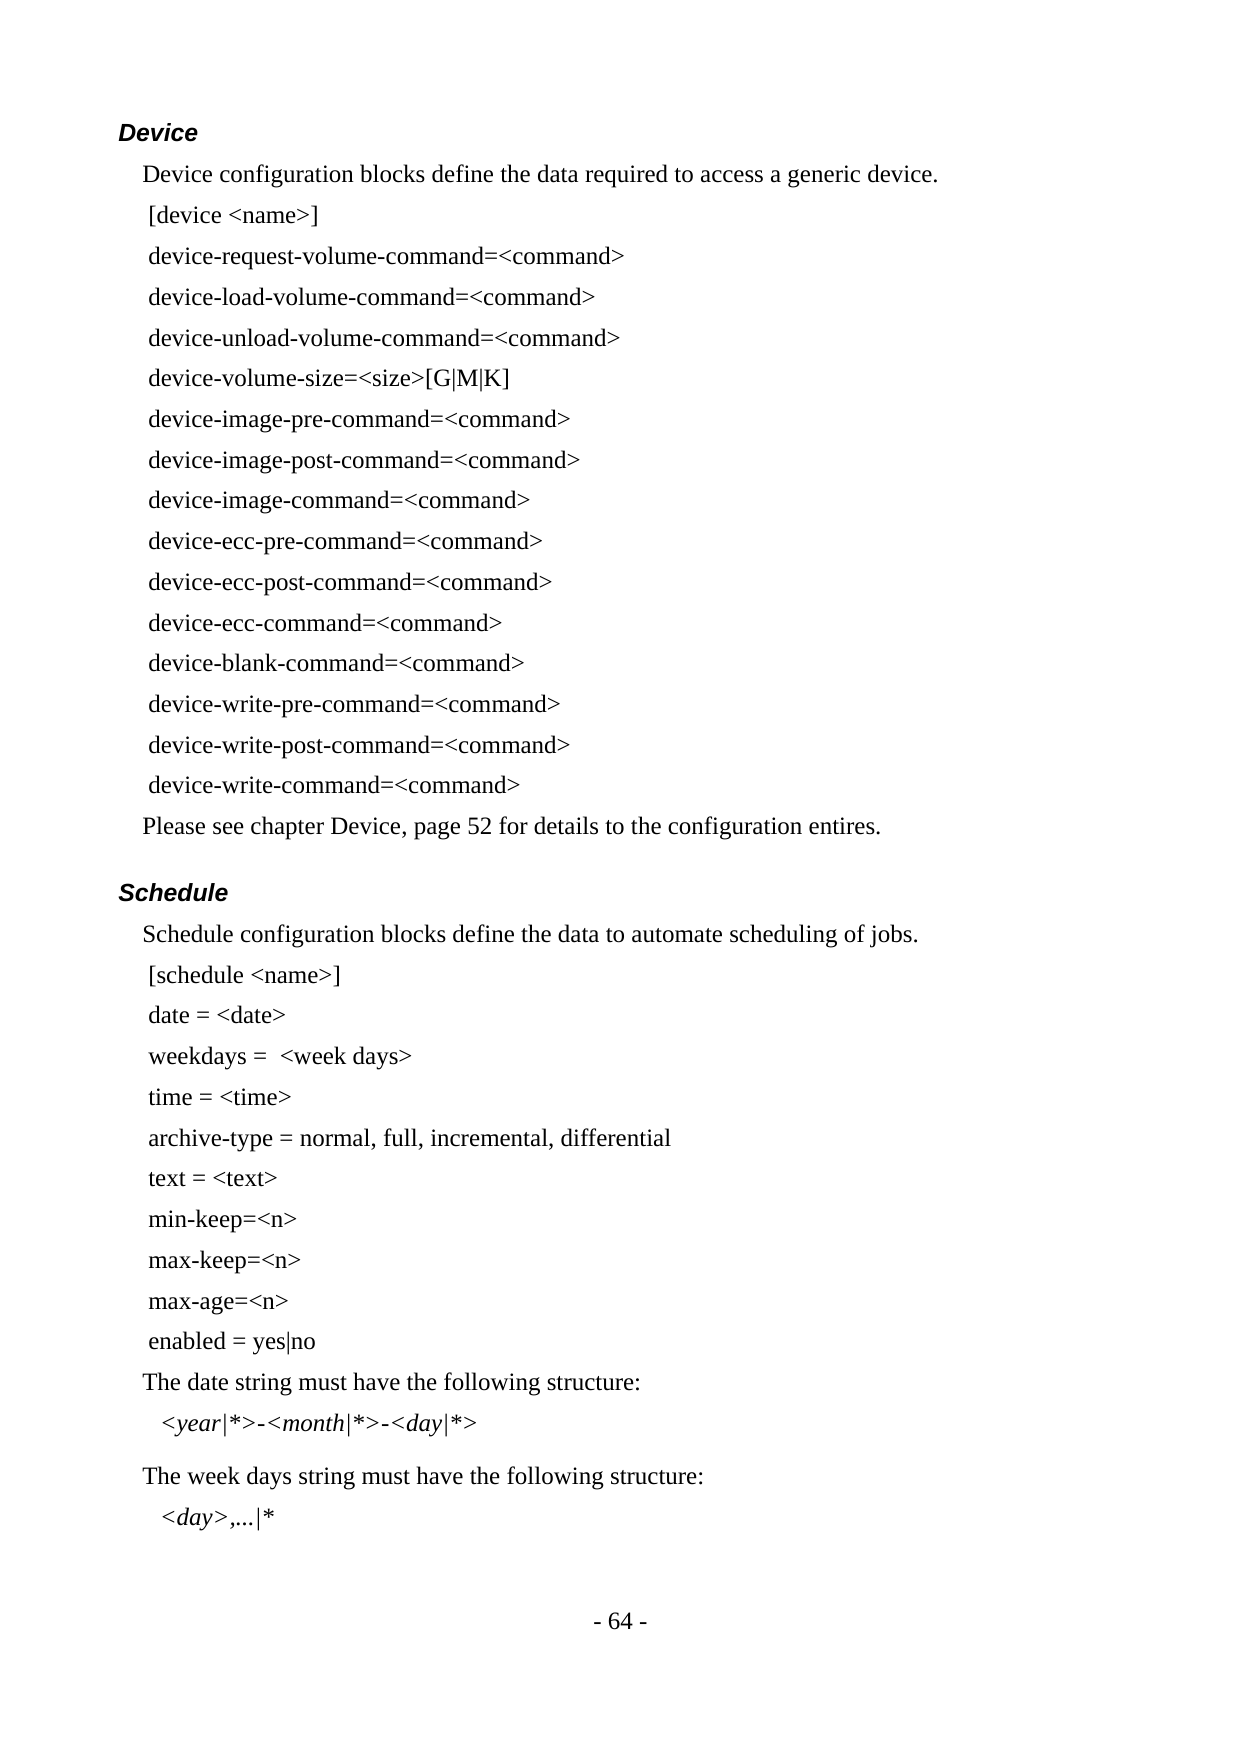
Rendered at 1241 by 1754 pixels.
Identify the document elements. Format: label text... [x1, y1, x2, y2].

text max-age=<n> [148, 1286, 1122, 1314]
text device-write-post-command=<command> [148, 730, 1122, 759]
text date = <date> [148, 1001, 1122, 1029]
text <day>,...|* [159, 1502, 1122, 1531]
text device-image-command=<command> [148, 486, 1122, 514]
text Device configuration blocks define the data required to access a generic device. [118, 159, 1122, 188]
text device-image-post-command=<command> [148, 445, 1122, 473]
text device-write-command=<command> [148, 771, 1122, 799]
text device-write-pre-command=<command> [148, 689, 1122, 718]
text [device <name>] [148, 200, 1122, 229]
text Please see chapter Device, page 53 for details to the configuration entires. [118, 811, 1122, 840]
text device-volume-size=<size>[G|M|K] [148, 363, 1122, 392]
text max-keep=<n> [148, 1245, 1122, 1274]
text device-ecc-post-command=<command> [148, 567, 1122, 596]
text device-ecc-pre-command=<command> [148, 526, 1122, 555]
text device-ecc-command=<command> [148, 608, 1122, 636]
text device-unload-volume-command=<command> [148, 323, 1122, 351]
subtitle Device [118, 118, 1122, 147]
text [schedule <name>] [148, 960, 1122, 989]
text device-load-volume-command=<command> [148, 282, 1122, 311]
text text = <text> [148, 1163, 1122, 1192]
text device-blank-command=<command> [148, 648, 1122, 677]
text device-image-pre-command=<command> [148, 404, 1122, 433]
text weekdays = <week days> [148, 1041, 1122, 1070]
text archive-type = normal, full, incremental, differential [148, 1123, 1122, 1152]
text The date string must have the following structure: [118, 1367, 1122, 1396]
text The week days string must have the following structure: [118, 1461, 1122, 1489]
text device-request-volume-command=<command> [148, 241, 1122, 270]
text min-keep=<n> [148, 1204, 1122, 1233]
text Schedule configuration blocks define the data to automate scheduling of jobs. [118, 919, 1122, 947]
text <year|*>-<month|*>-<day|*> [159, 1408, 1122, 1437]
text time = <time> [148, 1082, 1122, 1111]
subtitle Schedule [118, 878, 1122, 906]
text enabled = yes|no [148, 1326, 1122, 1355]
